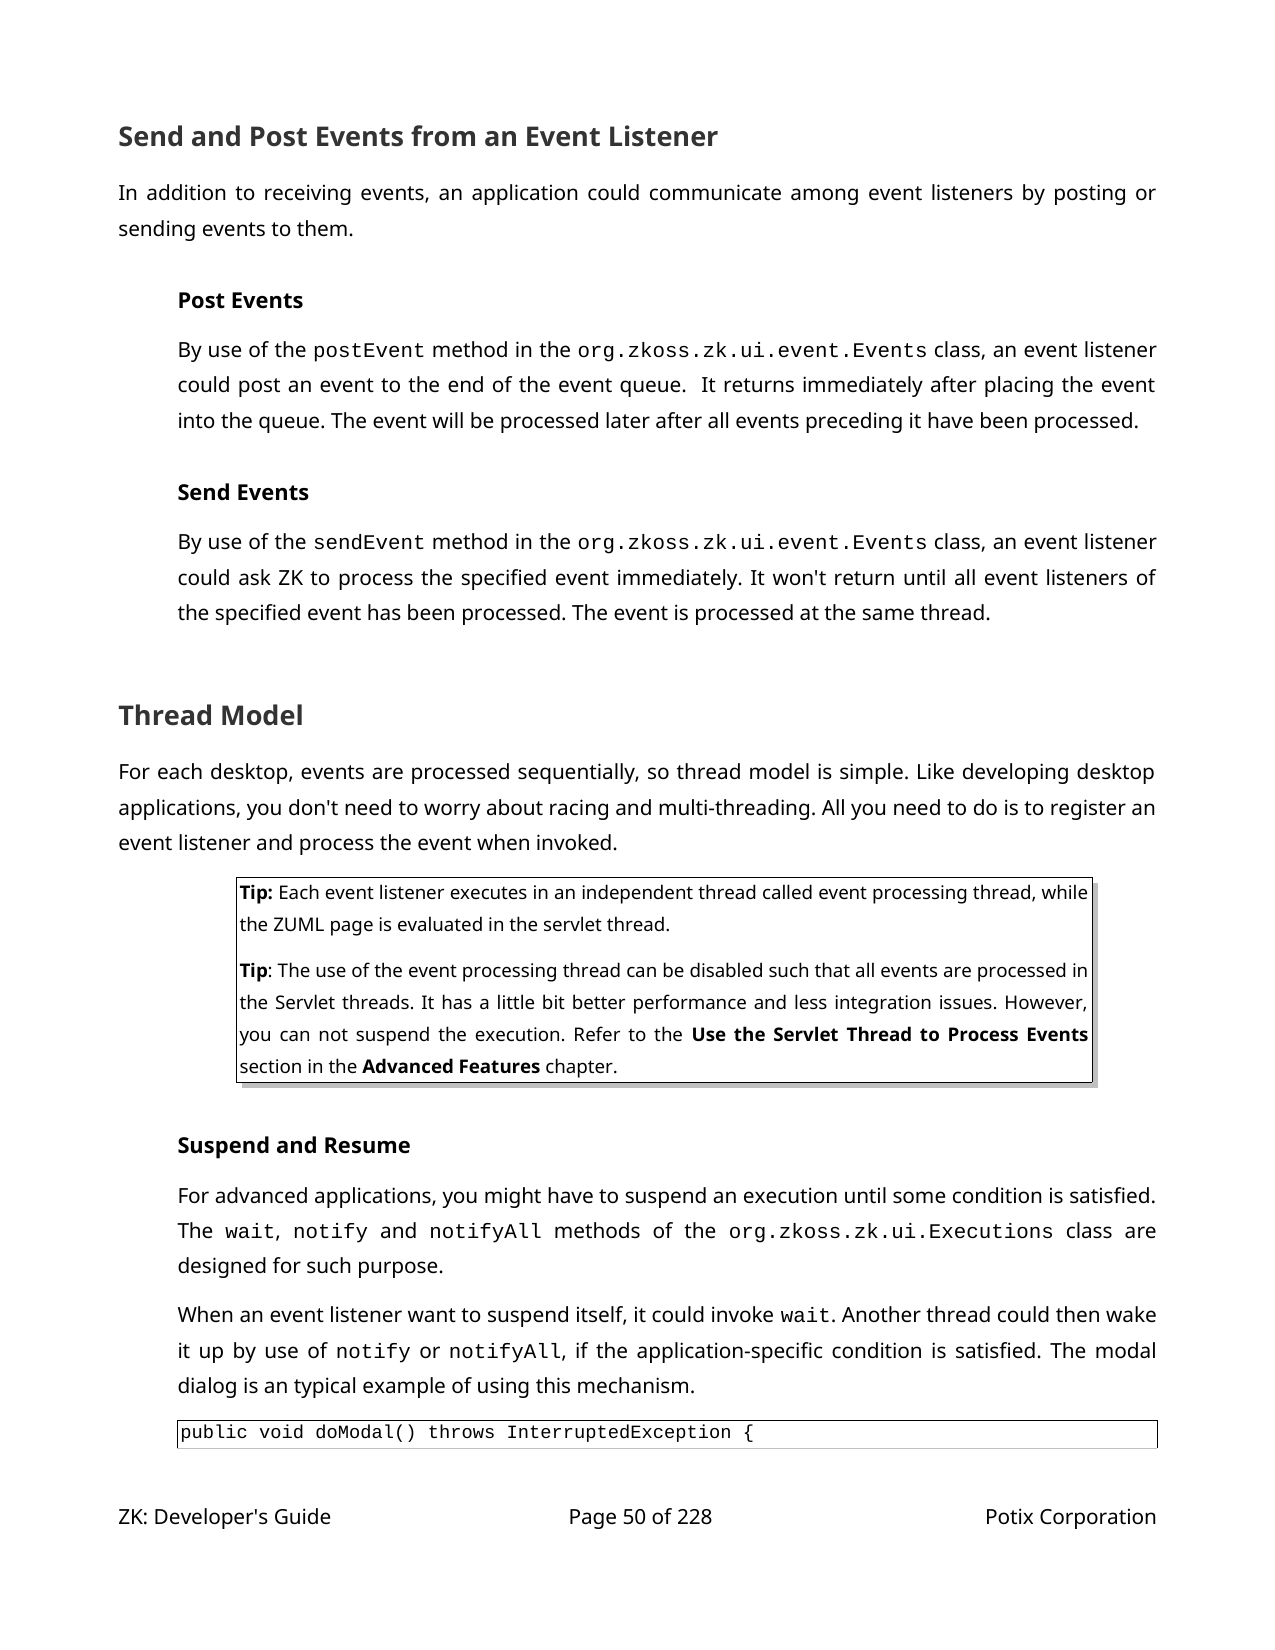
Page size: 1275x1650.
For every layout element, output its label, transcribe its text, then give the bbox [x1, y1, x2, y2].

text Tip: The use of the event processing thread can be disabled such that all events are processed in the Servlet threads. It has a little bit better performance and less integration issues. However, you can not suspend the execution. Refer to the Use the Servlet Thread to Process Events section in the Advanced Features chapter. [237, 955, 1092, 1082]
subtitle Thread Model [118, 697, 1157, 734]
subtitle Send Events [177, 477, 1157, 507]
text For advanced applications, you might have to suspend an execution until some condition is satisfied. The wait, notify and notifyAll methods of the org.zkoss.zk.ui.Executions class are designed for such purpose. [177, 1181, 1157, 1280]
text In addition to receiving events, an application could communicate among event listeners by posting or sending events to them. [118, 178, 1157, 242]
text By use of the sendEvent method in the org.zkoss.zk.ui.event.Events class, an event listener could ask ZK to process the specified event immediately. It won't return until all event listeners of the specified event has been processed. The event is processed at the same thread. [177, 527, 1157, 626]
text For each desktop, events are processed sequentially, so thread model is simple. Like developing desktop applications, you don't need to worry about racing and multi-threading. All you need to do is to register an event listener and process the event when invoked. [118, 757, 1157, 856]
subtitle Post Events [177, 284, 1157, 314]
subtitle Send and Post Events from an Event Listener [118, 118, 1157, 155]
text public void doModal() throws InterruptedException { [178, 1421, 1157, 1448]
subtitle Suspend and Resume [177, 1130, 1157, 1160]
text Tip: Each event listener executes in an independent thread called event processing thread, while the ZUML page is evaluated in the servlet thread. [237, 878, 1092, 937]
text When an event listener want to suspend itself, it could invoke wait. Another thread could then wake it up by use of notify or notifyAll, if the application-specific condition is satisfied. The modal dialog is an typical example of using this mechanism. [177, 1301, 1157, 1400]
text By use of the postEvent method in the org.zkoss.zk.ui.event.Events class, an event listener could post an event to the end of the event queue. It returns immediately after placing the event into the queue. The event will be processed later after all events preceding it have been processed. [177, 335, 1157, 434]
